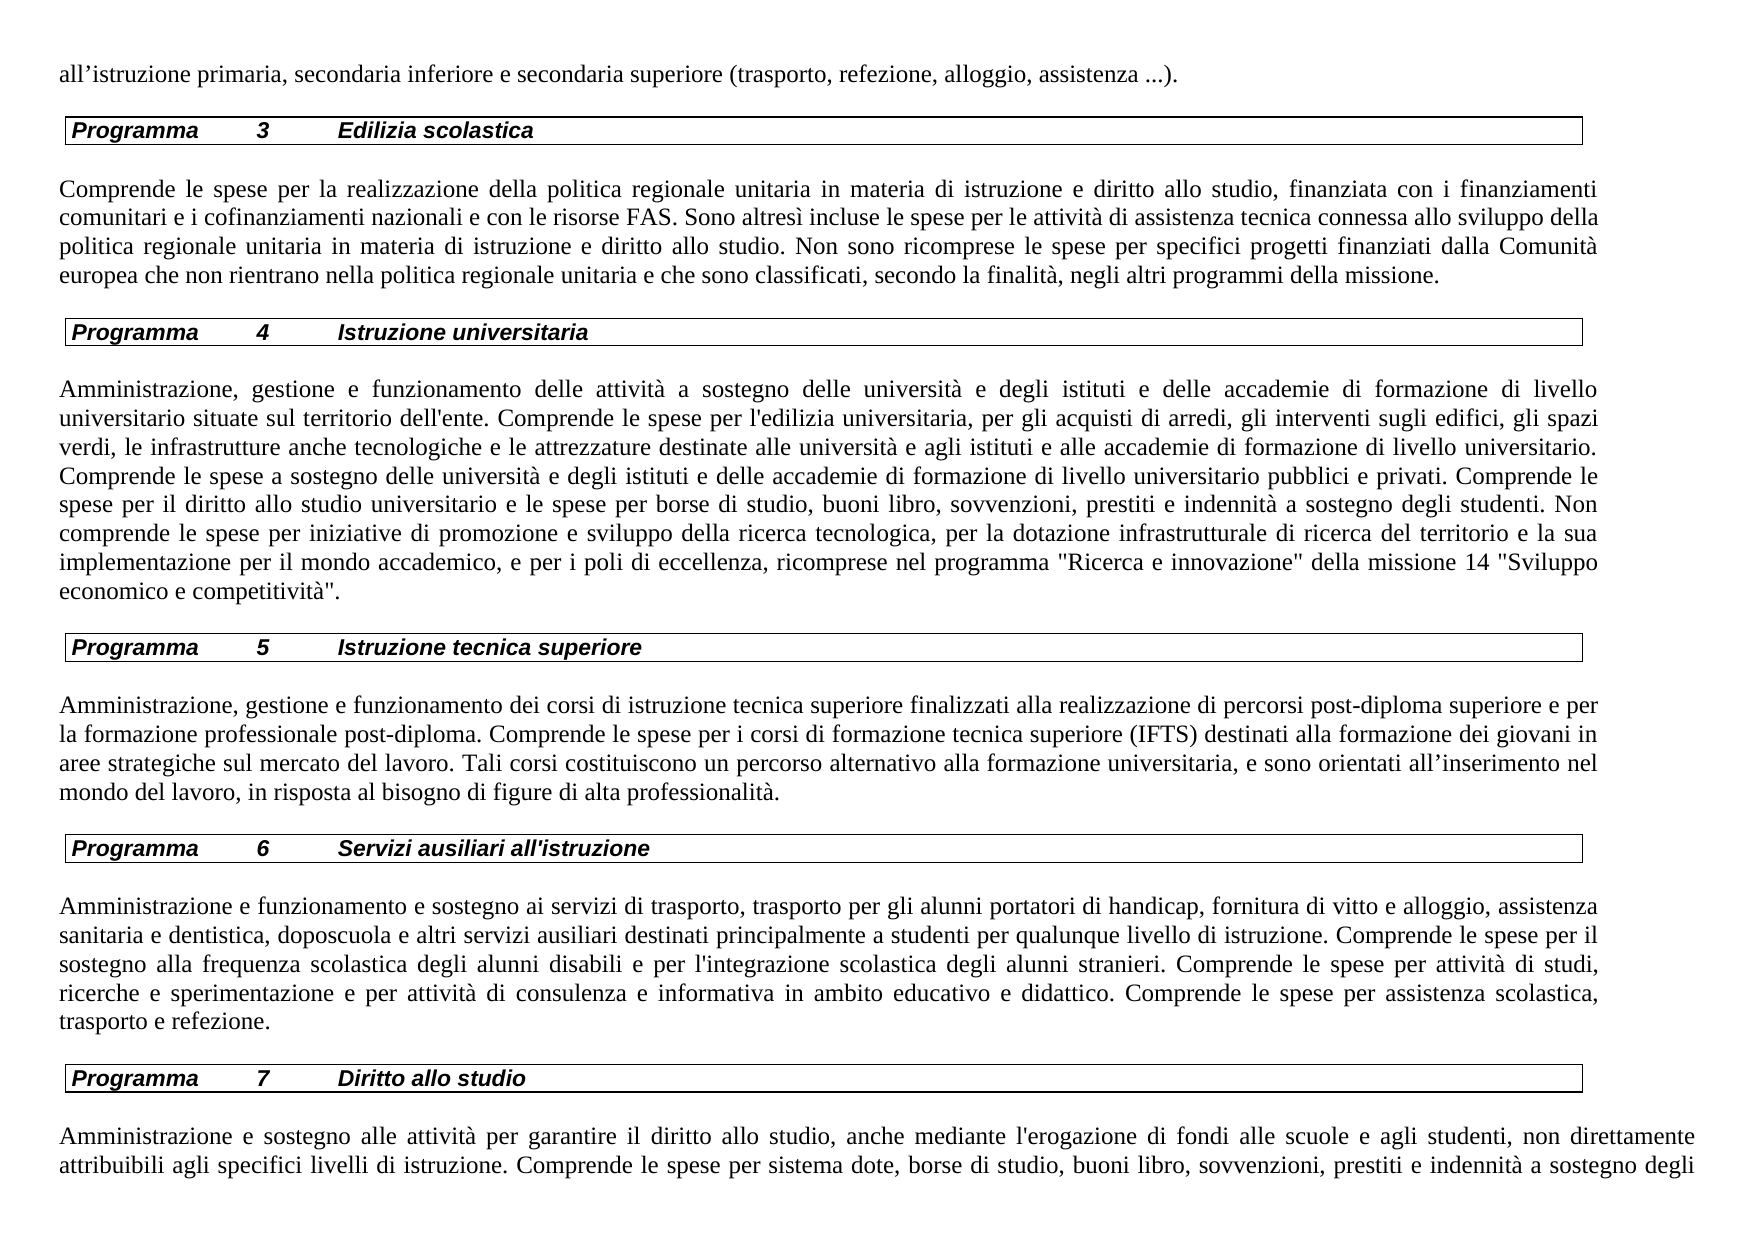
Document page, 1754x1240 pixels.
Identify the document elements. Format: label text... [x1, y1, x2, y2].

table_header Programma [66, 319, 250, 345]
text Amministrazione e sostegno alle attività per garantire il diritto allo studio, anche mediante l'erogazione di fondi alle scuole e agli studenti, non direttamente attribuibili agli specifici livelli di istruzione. Comprende le spese per sistema dote, borse di studio, buoni libro, sovvenzioni, prestiti e indennità a sostegno degli [59, 1121, 1698, 1179]
table_header Servizi ausiliari all'istruzione [331, 835, 1582, 862]
text Amministrazione, gestione e funzionamento dei corsi di istruzione tecnica superiore finalizzati alla realizzazione di percorsi post-diploma superiore e per la formazione professionale post-diploma. Comprende le spese per i corsi di formazione tecnica superiore (IFTS) destinati alla formazione dei giovani in aree strategiche sul mercato del lavoro. Tali corsi costituiscono un percorso alternativo alla formazione universitaria, e sono orientati all’inserimento nel mondo del lavoro, in risposta al bisogno di figure di alta professionalità. [59, 691, 1600, 806]
table_header Istruzione universitaria [331, 319, 1582, 345]
table_header Programma [66, 634, 250, 661]
table_header Edilizia scolastica [331, 118, 1582, 144]
table_header Diritto allo studio [331, 1065, 1582, 1091]
table_header 6 [250, 835, 331, 862]
table_header Istruzione tecnica superiore [331, 634, 1582, 661]
text Amministrazione, gestione e funzionamento delle attività a sostegno delle università e degli istituti e delle accademie di formazione di livello universitario situate sul territorio dell'ente. Comprende le spese per l'edilizia universitaria, per gli acquisti di arredi, gli interventi sugli edifici, gli spazi verdi, le infrastrutture anche tecnologiche e le attrezzature destinate alle università e agli istituti e alle accademie di formazione di livello universitario. Comprende le spese a sostegno delle università e degli istituti e delle accademie di formazione di livello universitario pubblici e privati. Comprende le spese per il diritto allo studio universitario e le spese per borse di studio, buoni libro, sovvenzioni, prestiti e indennità a sostegno degli studenti. Non comprende le spese per iniziative di promozione e sviluppo della ricerca tecnologica, per la dotazione infrastrutturale di ricerca del territorio e la sua implementazione per il mondo accademico, e per i poli di eccellenza, ricomprese nel programma "Ricerca e innovazione" della missione 14 "Sviluppo economico e competitività". [59, 374, 1600, 604]
text Amministrazione e funzionamento e sostegno ai servizi di trasporto, trasporto per gli alunni portatori di handicap, fornitura di vitto e alloggio, assistenza sanitaria e dentistica, doposcuola e altri servizi ausiliari destinati principalmente a studenti per qualunque livello di istruzione. Comprende le spese per il sostegno alla frequenza scolastica degli alunni disabili e per l'integrazione scolastica degli alunni stranieri. Comprende le spese per attività di studi, ricerche e sperimentazione e per attività di consulenza e informativa in ambito educativo e didattico. Comprende le spese per assistenza scolastica, trasporto e refezione. [59, 891, 1600, 1035]
table_header 5 [250, 634, 331, 661]
text Comprende le spese per la realizzazione della politica regionale unitaria in materia di istruzione e diritto allo studio, finanziata con i finanziamenti comunitari e i cofinanziamenti nazionali e con le risorse FAS. Sono altresì incluse le spese per le attività di assistenza tecnica connessa allo sviluppo della politica regionale unitaria in materia di istruzione e diritto allo studio. Non sono ricomprese le spese per specifici progetti finanziati dalla Comunità europea che non rientrano nella politica regionale unitaria e che sono classificati, secondo la finalità, negli altri programmi della missione. [59, 174, 1600, 289]
table_header Programma [66, 1065, 250, 1091]
table_header Programma [66, 835, 250, 862]
table_header 3 [250, 118, 331, 144]
table_header Programma [66, 118, 250, 144]
text all’istruzione primaria, secondaria inferiore e secondaria superiore (trasporto, refezione, alloggio, assistenza ...). [59, 59, 1600, 88]
table_header 7 [250, 1065, 331, 1091]
table_header 4 [250, 319, 331, 345]
